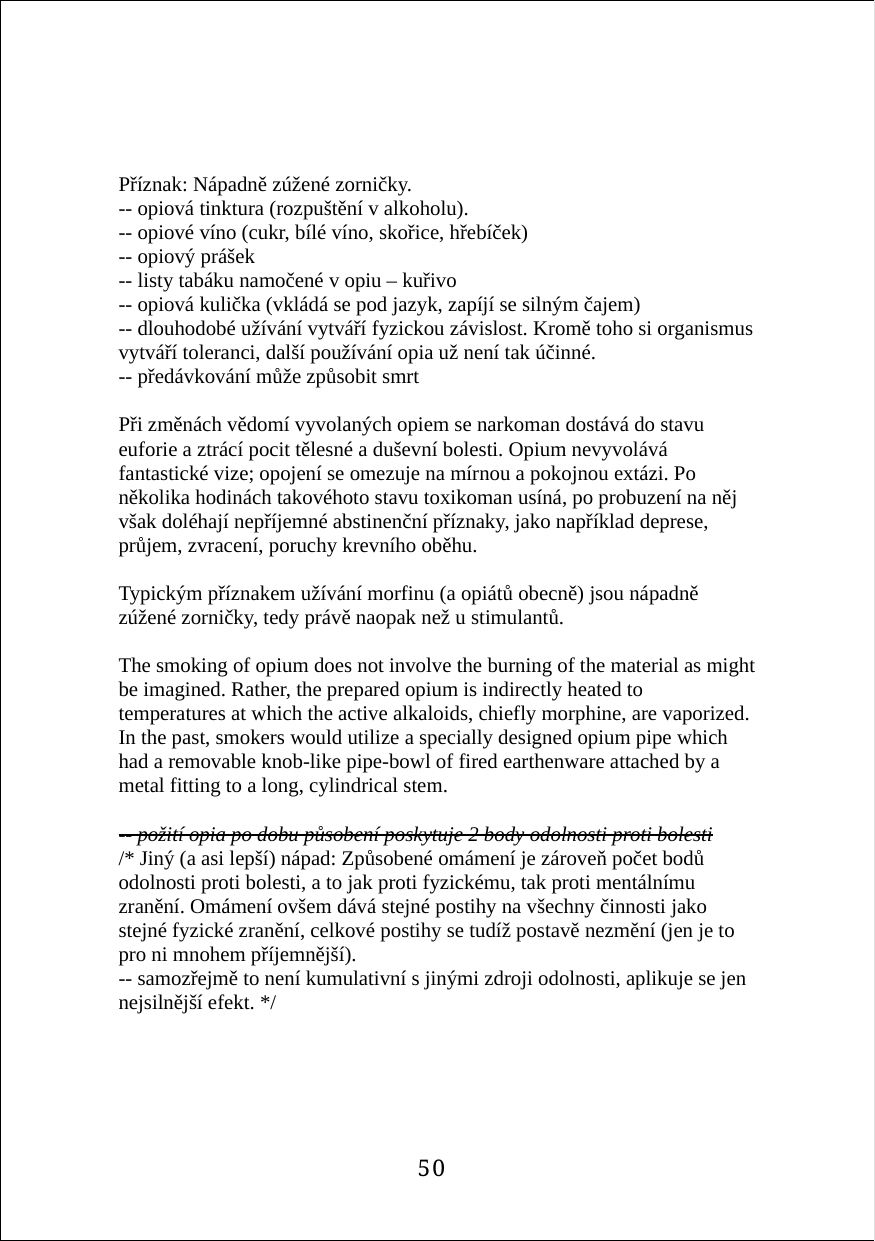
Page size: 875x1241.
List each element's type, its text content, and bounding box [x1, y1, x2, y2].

text -- samozřejmě to není kumulativní s jinými zdroji odolnosti, aplikuje se jen nejsilnější efekt. */ [118, 966, 756, 1014]
text -- listy tabáku namočené v opiu – kuřivo [118, 268, 756, 292]
text Příznak: Nápadně zúžené zorničky. [118, 172, 756, 196]
text Při změnách vědomí vyvolaných opiem se narkoman dostává do stavu euforie a ztrácí pocit tělesné a duševní bolesti. Opium nevyvolává fantastické vize; opojení se omezuje na mírnou a pokojnou extázi. Po několika hodinách takovéhoto stavu toxikoman usíná, po probuzení na něj však doléhají nepříjemné abstinenční příznaky, jako například deprese, průjem, zvracení, poruchy krevního oběhu. [118, 412, 756, 557]
text -- požití opia po dobu působení poskytuje 2 body odolnosti proti bolesti [118, 821, 756, 846]
text -- opiová tinktura (rozpuštění v alkoholu). [118, 196, 756, 220]
text Typickým příznakem užívání morfinu (a opiátů obecně) jsou nápadně zúžené zorničky, tedy právě naopak než u stimulantů. [118, 581, 756, 629]
text /* Jiný (a asi lepší) nápad: Způsobené omámení je zároveň počet bodů odolnosti proti bolesti, a to jak proti fyzickému, tak proti mentálnímu zranění. Omámení ovšem dává stejné postihy na všechny činnosti jako stejné fyzické zranění, celkové postihy se tudíž postavě nezmění (jen je to pro ni mnohem příjemnější). [118, 846, 756, 966]
text -- předávkování může způsobit smrt [118, 364, 756, 388]
text -- opiová kulička (vkládá se pod jazyk, zapíjí se silným čajem) [118, 292, 756, 316]
text -- opiový prášek [118, 244, 756, 268]
text -- opiové víno (cukr, bílé víno, skořice, hřebíček) [118, 220, 756, 244]
text The smoking of opium does not involve the burning of the material as might be imagined. Rather, the prepared opium is indirectly heated to temperatures at which the active alkaloids, chiefly morphine, are vaporized. In the past, smokers would utilize a specially designed opium pipe which had a removable knob-like pipe-bowl of fired earthenware attached by a metal fitting to a long, cylindrical stem. [118, 653, 756, 797]
text -- dlouhodobé užívání vytváří fyzickou závislost. Kromě toho si organismus vytváří toleranci, další používání opia už není tak účinné. [118, 316, 756, 364]
